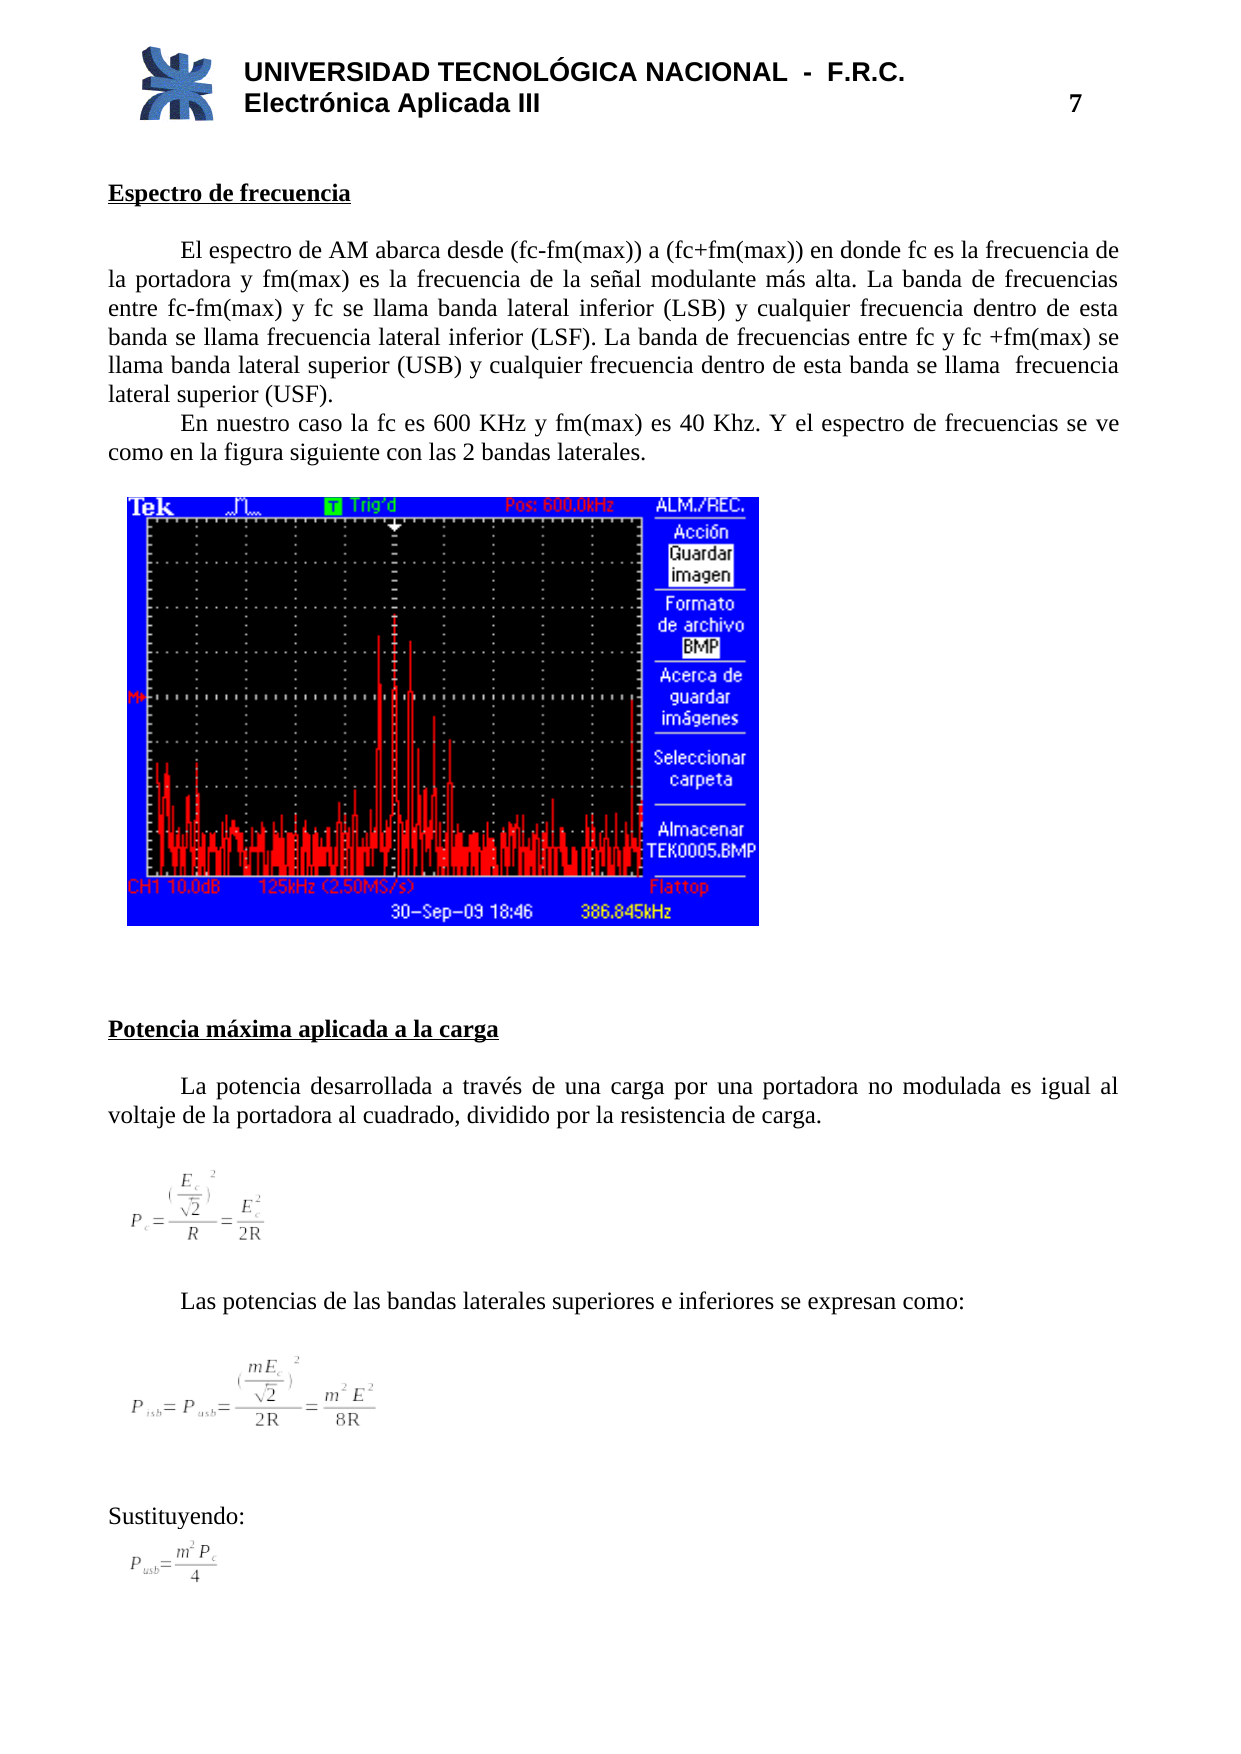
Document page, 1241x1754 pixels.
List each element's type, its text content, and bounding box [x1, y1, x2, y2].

picture [127, 497, 759, 926]
picture [134, 45, 215, 122]
text Potencia máxima aplicada a la carga [108, 1014, 1120, 1042]
text Sustituyendo: [108, 1501, 1120, 1529]
text Espectro de frecuencia [108, 178, 1120, 207]
text El espectro de AM abarca desde (fc-fm(max)) a (fc+fm(max)) en donde fc es la frecuencia de la portadora y fm(max) es la frecuencia de la señal modulante más alta. La banda de frecuencias entre fc-fm(max) y fc se llama banda lateral inferior (LSB) y cualquier frecuencia dentro de esta banda se llama frecuencia lateral inferior (LSF). La banda de frecuencias entre fc y fc +fm(max) se llama banda lateral superior (USB) y cualquier frecuencia dentro de esta banda se llama frecuencia lateral superior (USF). [108, 236, 1120, 408]
text En nuestro caso la fc es 600 KHz y fm(max) es 40 Khz. Y el espectro de frecuencias se ve como en la figura siguiente con las 2 bandas laterales. [108, 408, 1120, 466]
text La potencia desarrollada a través de una carga por una portadora no modulada es igual al voltaje de la portadora al cuadrado, dividido por la resistencia de carga. [108, 1071, 1120, 1129]
text Las potencias de las bandas laterales superiores e inferiores se expresan como: [108, 1286, 1120, 1315]
